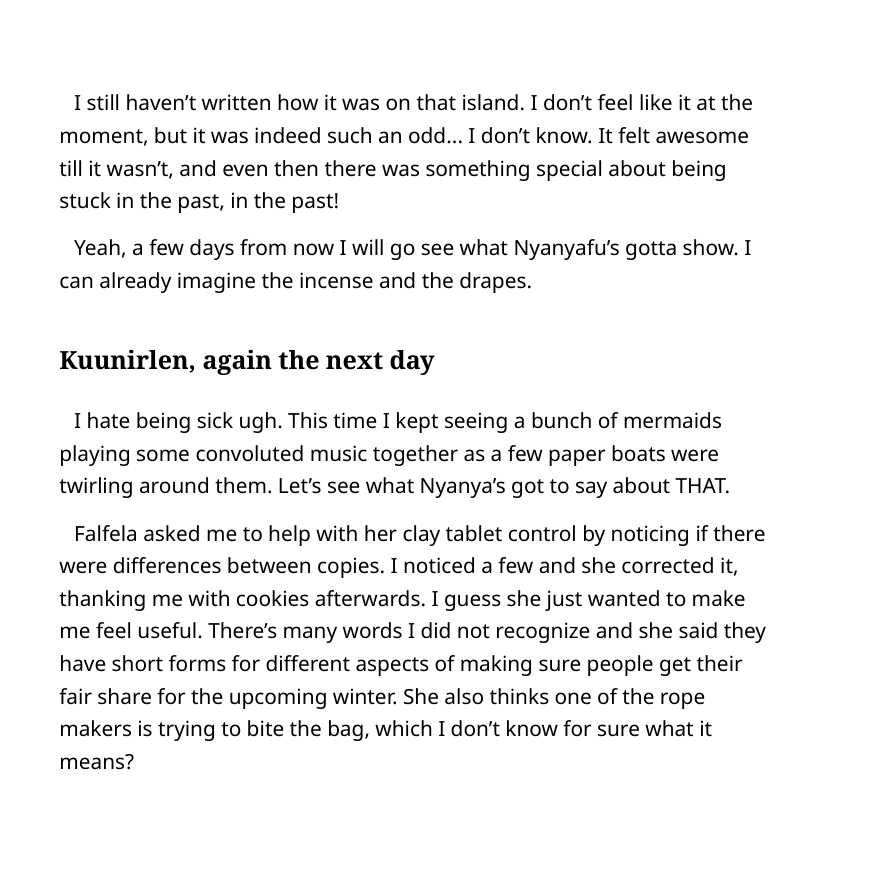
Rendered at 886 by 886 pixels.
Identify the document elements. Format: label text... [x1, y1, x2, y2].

text Yeah, a few days from now I will go see what Nyanyafu’s gotta show. I can already imagine the incense and the drapes. [59, 233, 768, 294]
text I still haven’t written how it was on that island. I don’t feel like it at the moment, but it was indeed such an odd... I don’t know. It felt awesome till it wasn’t, and even then there was something special about being stuck in the past, in the past! [59, 88, 768, 215]
text Falfela asked me to help with her clay tablet control by noticing if there were differences between copies. I noticed a few and she corrected it, thanking me with cookies afterwards. I guess she just wanted to make me feel useful. There’s many words I did not recognize and she said they have short forms for different aspects of making sure people get their fair share for the upcoming winter. She also thinks one of the rope makers is trying to bite the bag, which I don’t know for sure what it means? [59, 519, 768, 775]
subtitle Kuunirlen, again the next day [59, 343, 768, 377]
text I hate being sick ugh. This time I kept seeing a bunch of mermaids playing some convoluted music together as a few paper boats were twirling around them. Let’s see what Nyanya’s got to say about THAT. [59, 406, 768, 500]
